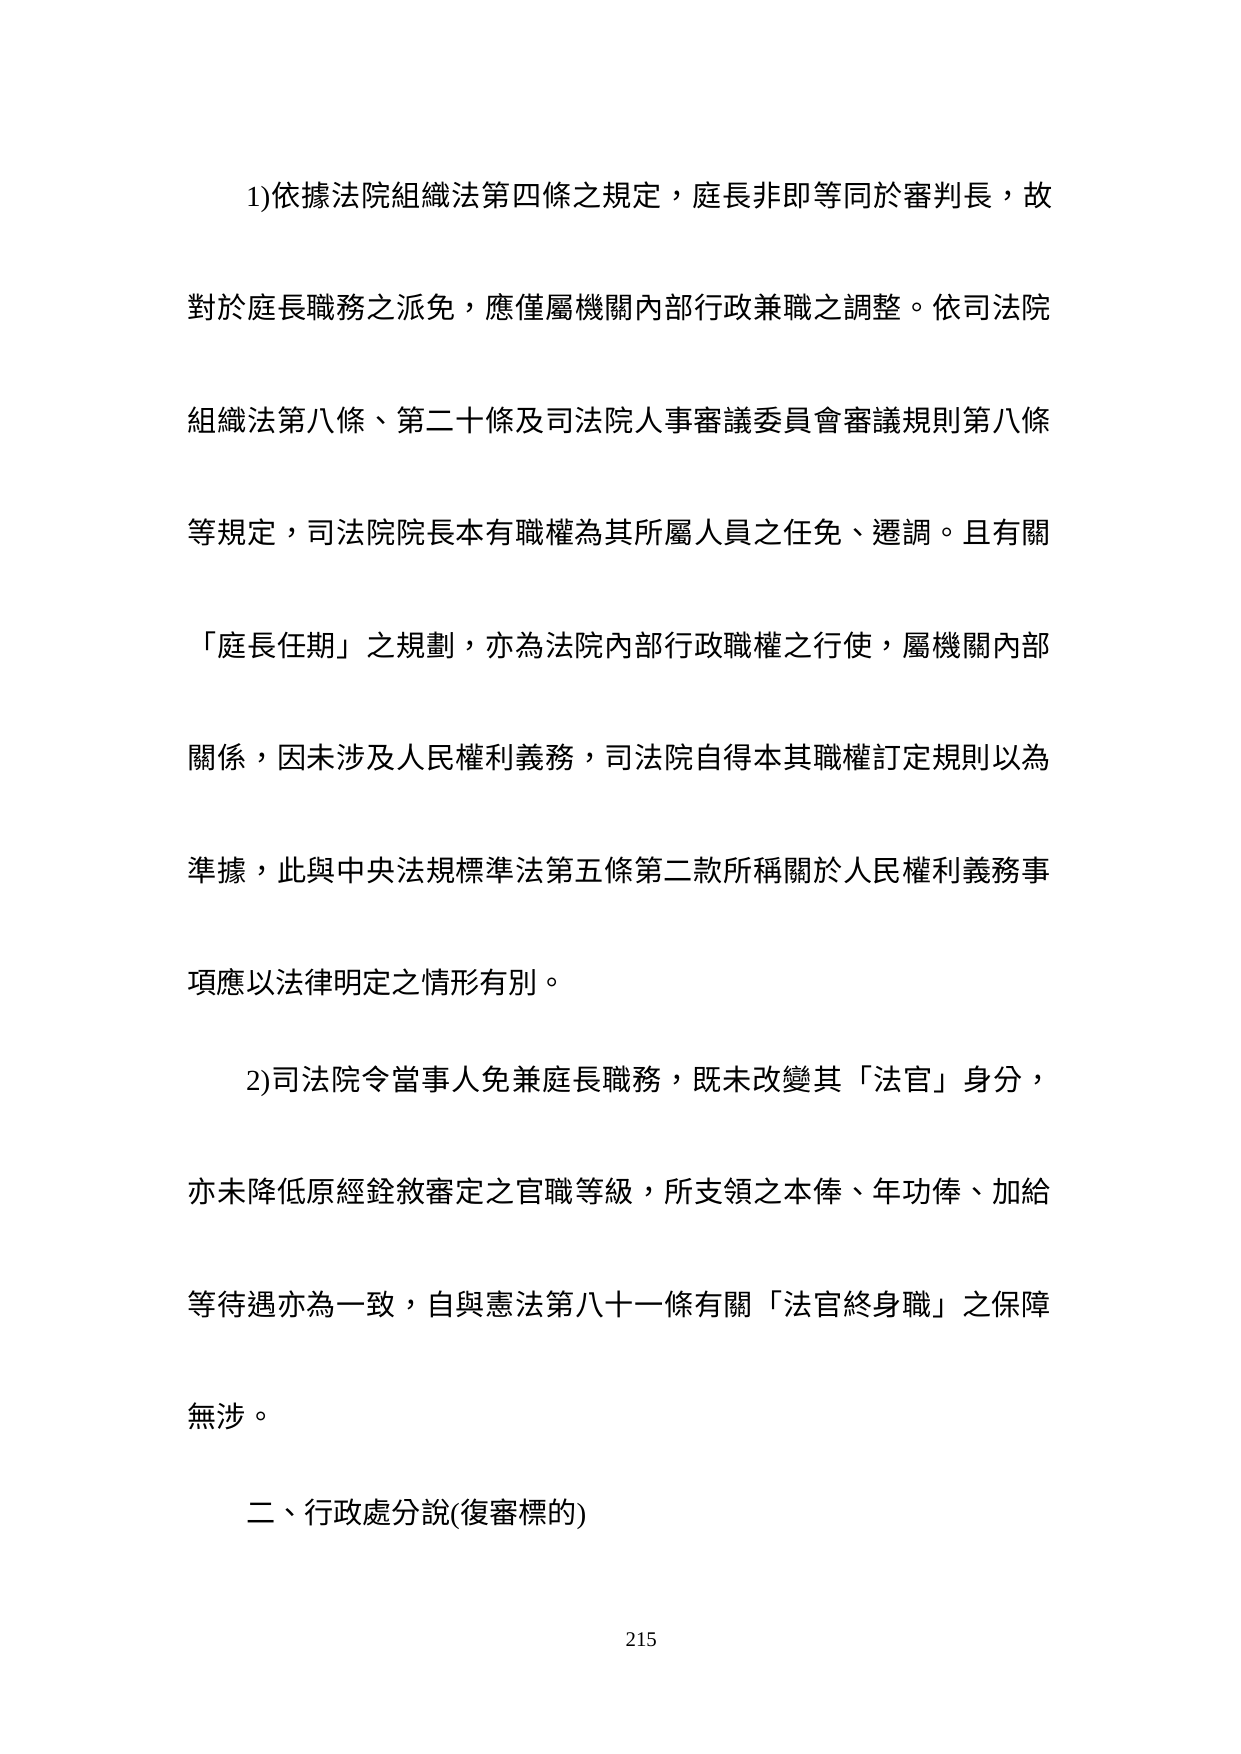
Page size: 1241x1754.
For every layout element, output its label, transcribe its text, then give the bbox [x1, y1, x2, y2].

text 2)司法院令當事人免兼庭長職務，既未改變其「法官」身分，亦未降低原經銓敘審定之官職等級，所支領之本俸、年功俸、加給等待遇亦為一致，自與憲法第八十一條有關「法官終身職」之保障無涉。 [187, 1034, 1053, 1446]
text 二、行政處分說(復審標的) [187, 1467, 1053, 1542]
text 1)依據法院組織法第四條之規定，庭長非即等同於審判長，故對於庭長職務之派免，應僅屬機關內部行政兼職之調整。依司法院組織法第八條、第二十條及司法院人事審議委員會審議規則第八條等規定，司法院院長本有職權為其所屬人員之任免、遷調。且有關「庭長任期」之規劃，亦為法院內部行政職權之行使，屬機關內部關係，因未涉及人民權利義務，司法院自得本其職權訂定規則以為準據，此與中央法規標準法第五條第二款所稱關於人民權利義務事項應以法律明定之情形有別。 [187, 150, 1053, 1012]
